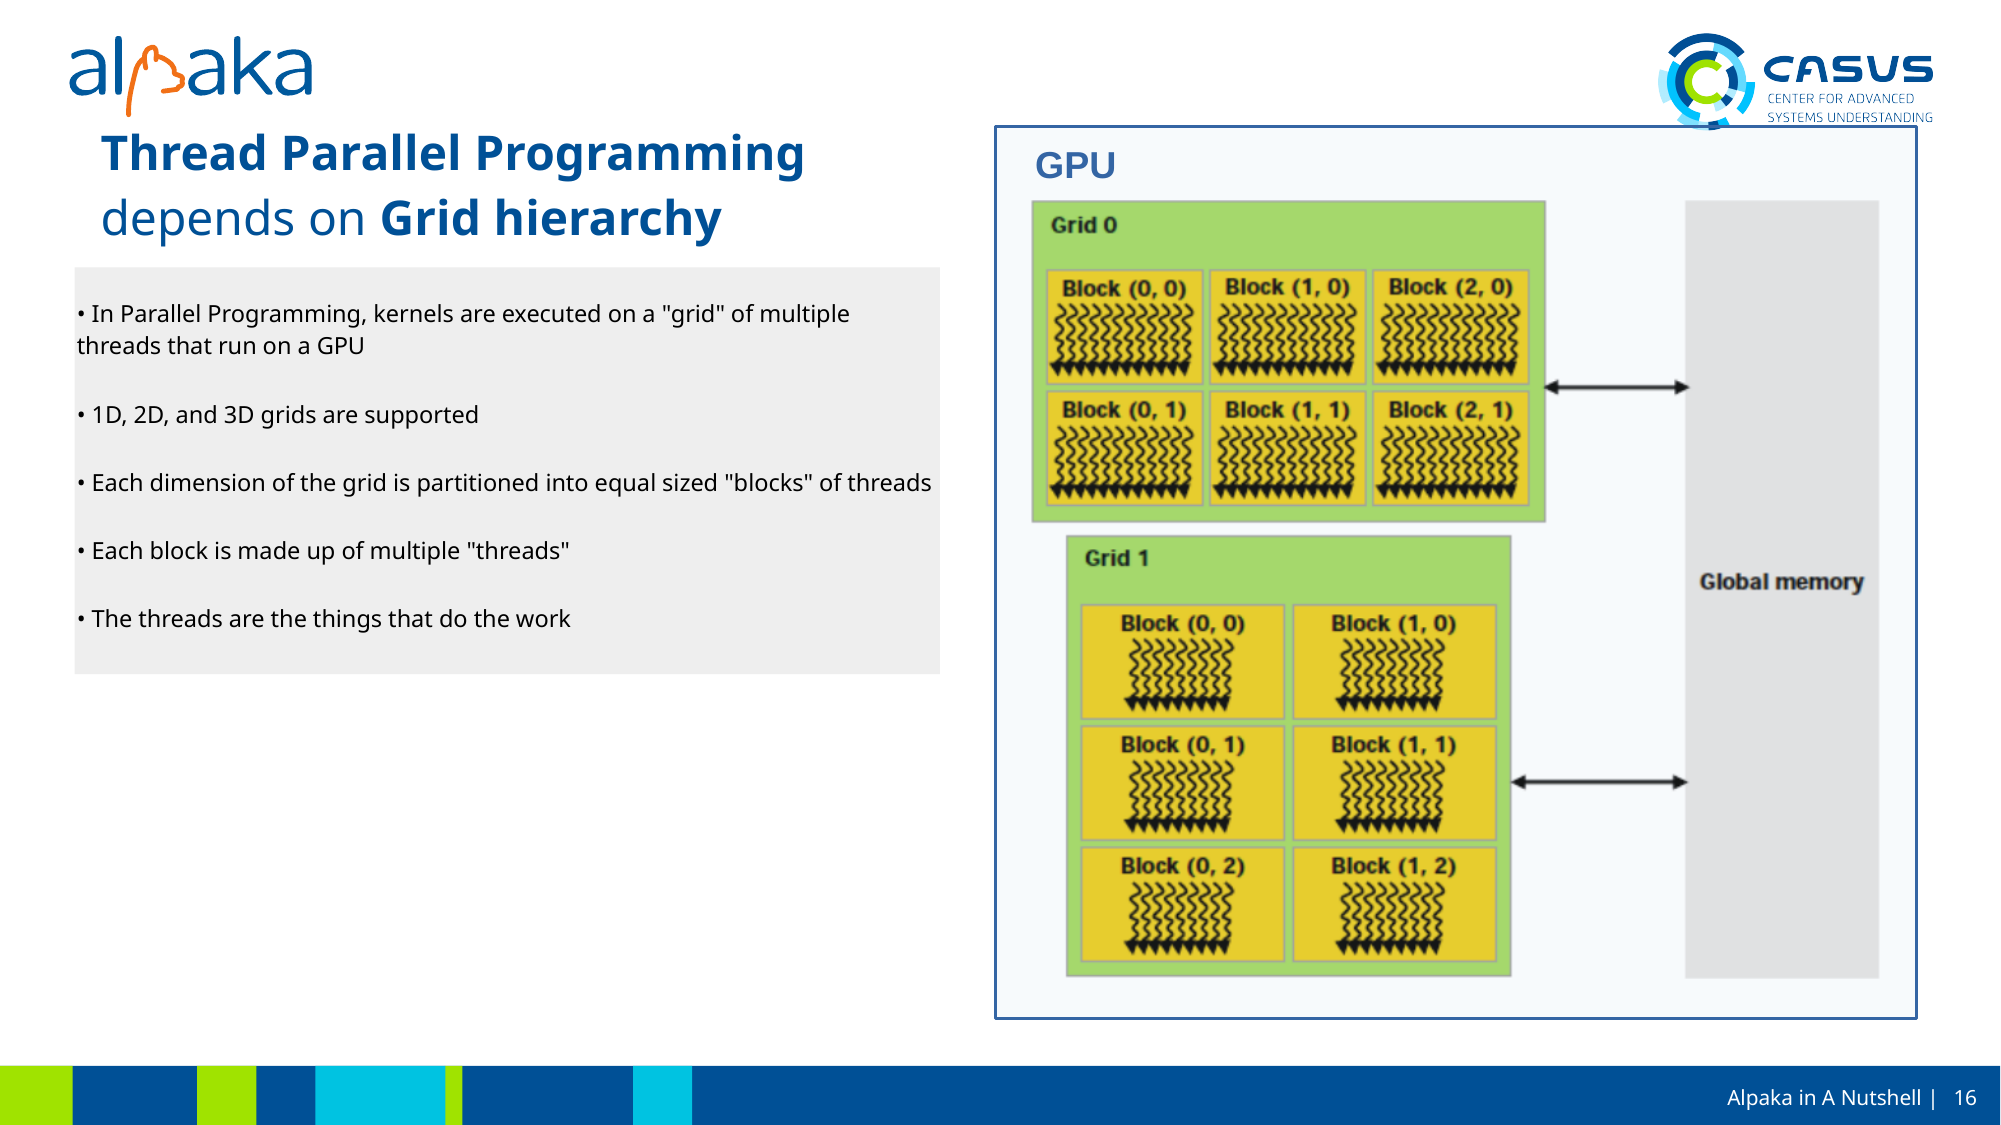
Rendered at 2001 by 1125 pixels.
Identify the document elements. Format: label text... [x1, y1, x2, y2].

picture [1658, 33, 1933, 131]
text_box [995, 126, 1917, 1019]
text_box GPU [1020, 136, 1219, 194]
picture [68, 35, 313, 118]
list • In Parallel Programming, kernels are executed on a "grid" of multiple threads that run on a GPU • 1D, 2D, and 3D grids are supported • Each dimension of the grid is partitioned into equal sized "blocks" of threads • Each block is made up of multiple "threads" • The threads are the things that do the work [74, 267, 940, 675]
title Thread Parallel Programming depends on Grid hierarchy [100, 118, 1648, 250]
